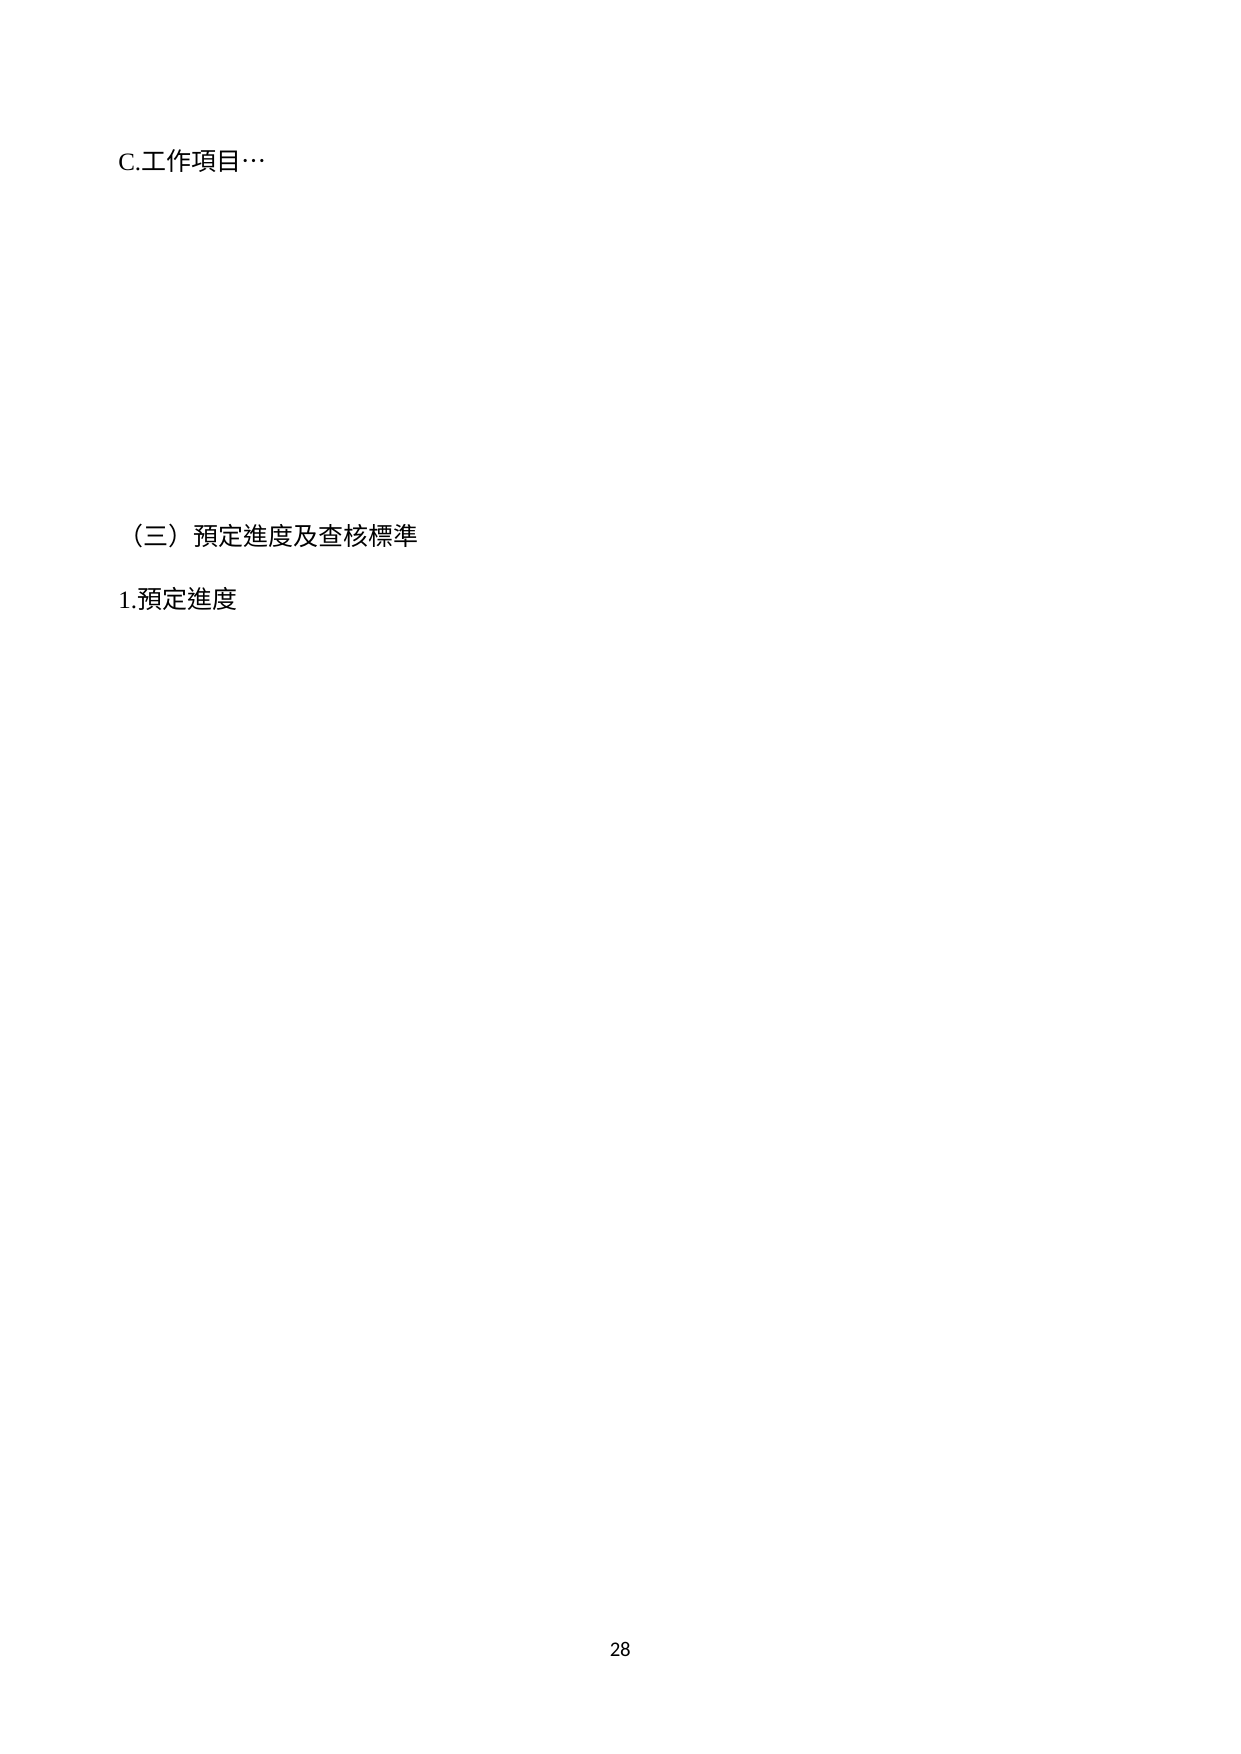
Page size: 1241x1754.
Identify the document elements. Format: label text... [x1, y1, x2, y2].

text （三）預定進度及查核標準 [118, 493, 1122, 556]
text 1.預定進度 [118, 556, 1122, 618]
text C.工作項目… [118, 118, 1122, 181]
